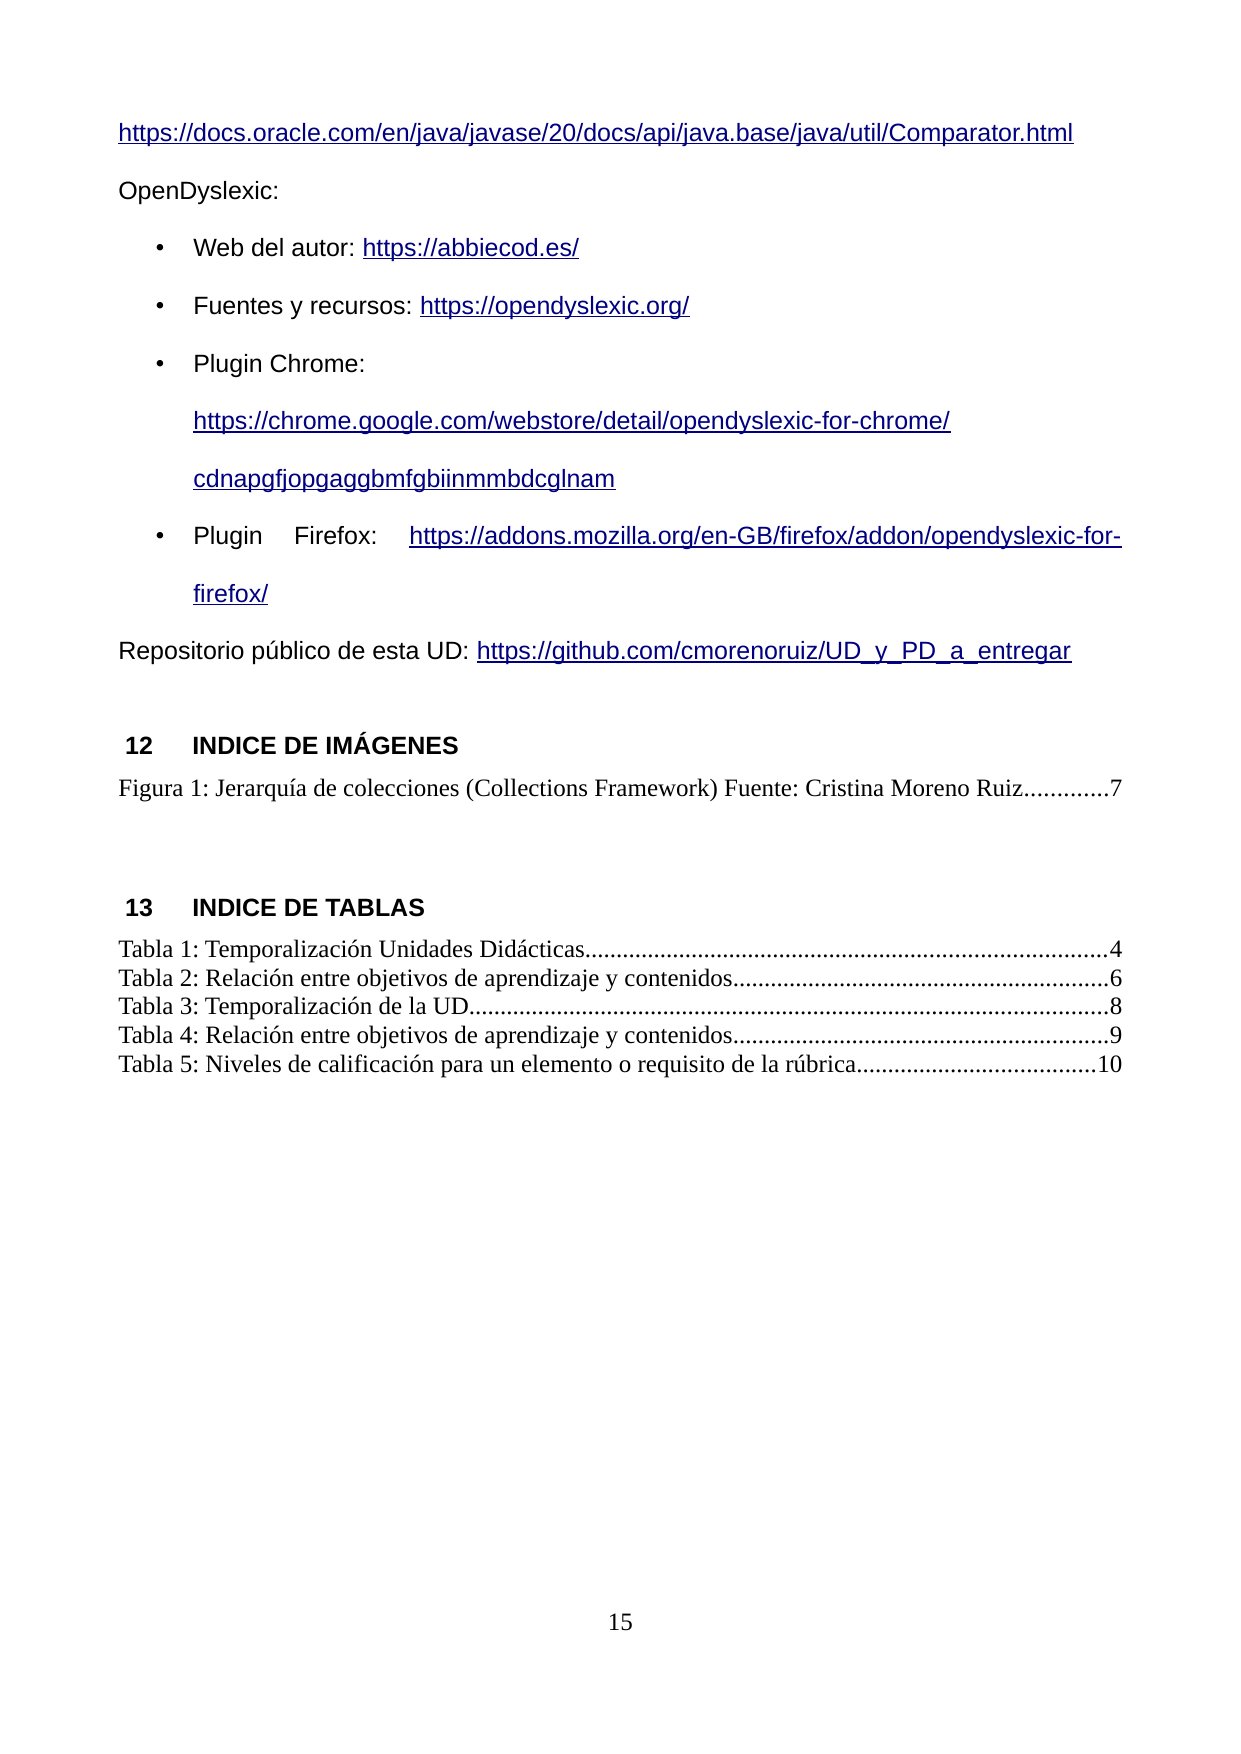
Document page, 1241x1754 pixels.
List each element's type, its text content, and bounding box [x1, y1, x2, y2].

text Repositorio público de esta UD: https://github.com/cmorenoruiz/UD_y_PD_a_entregar [118, 636, 1122, 665]
list Web del autor: https://abbiecod.es/ [156, 233, 1122, 262]
list Plugin Firefox: https://addons.mozilla.org/en-GB/firefox/addon/opendyslexic-for-firefox/ [156, 521, 1122, 608]
subtitle INDICE DE IMÁGENES [118, 731, 1122, 760]
text Tabla 2: Relación entre objetivos de aprendizaje y contenidos 6 [118, 963, 1122, 991]
text Tabla 1: Temporalización Unidades Didácticas 4 [118, 934, 1122, 963]
text OpenDyslexic: [118, 176, 1122, 204]
text Tabla 4: Relación entre objetivos de aprendizaje y contenidos 9 [118, 1020, 1122, 1049]
text Tabla 3: Temporalización de la UD 8 [118, 991, 1122, 1020]
list https://chrome.google.com/webstore/detail/opendyslexic-for-chrome/cdnapgfjopgaggbmfgbiinmmbdcglnam [156, 406, 1122, 492]
text Figura 1: Jerarquía de colecciones (Collections Framework) Fuente: Cristina Moreno Ruiz 7 [118, 773, 1122, 801]
subtitle INDICE DE TABLAS [118, 893, 1122, 921]
list Fuentes y recursos: https://opendyslexic.org/ [156, 291, 1122, 320]
text Tabla 5: Niveles de calificación para un elemento o requisito de la rúbrica 10 [118, 1049, 1122, 1078]
text https://docs.oracle.com/en/java/javase/20/docs/api/java.base/java/util/Comparator.html [118, 118, 1122, 147]
list Plugin Chrome: [156, 348, 1122, 377]
